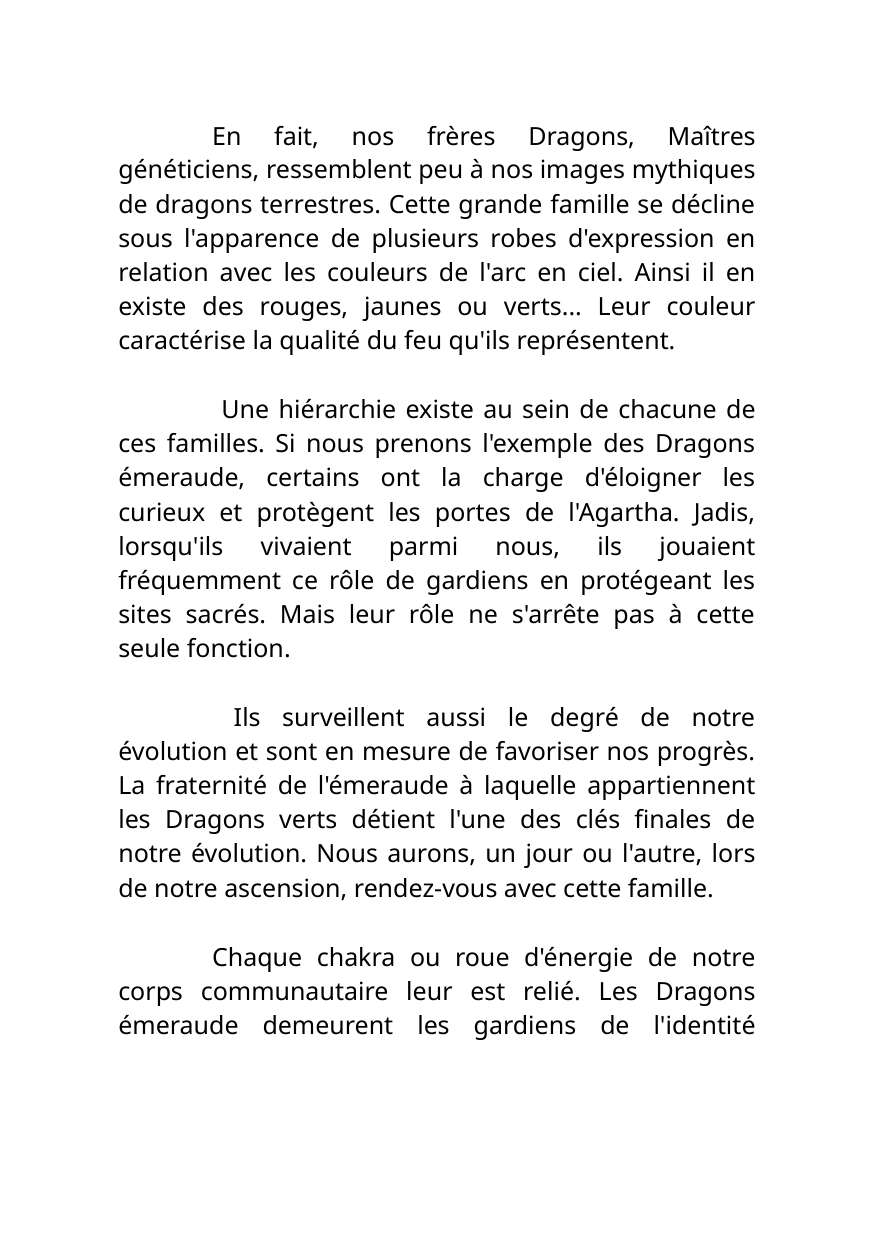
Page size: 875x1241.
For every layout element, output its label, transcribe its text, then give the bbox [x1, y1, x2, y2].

text En fait, nos frères Dragons, Maîtres généticiens, ressemblent peu à nos images mythiques de dragons terrestres. Cette grande famille se décline sous l'apparence de plusieurs robes d'expression en relation avec les couleurs de l'arc en ciel. Ainsi il en existe des rouges, jaunes ou verts... Leur couleur caractérise la qualité du feu qu'ils représentent. [118, 118, 756, 357]
text Chaque chakra ou roue d'énergie de notre corps communautaire leur est relié. Les Dragons émeraude demeurent les gardiens de l'identité [118, 940, 756, 1042]
text Ils surveillent aussi le degré de notre évolution et sont en mesure de favoriser nos progrès. La fraternité de l'émeraude à laquelle appartiennent les Dragons verts détient l'une des clés finales de notre évolution. Nous aurons, un jour ou l'autre, lors de notre ascension, rendez-vous avec cette famille. [118, 700, 756, 904]
text Une hiérarchie existe au sein de chacune de ces familles. Si nous prenons l'exemple des Dragons émeraude, certains ont la charge d'éloigner les curieux et protègent les portes de l'Agartha. Jadis, lorsqu'ils vivaient parmi nous, ils jouaient fréquemment ce rôle de gardiens en protégeant les sites sacrés. Mais leur rôle ne s'arrête pas à cette seule fonction. [118, 392, 756, 664]
